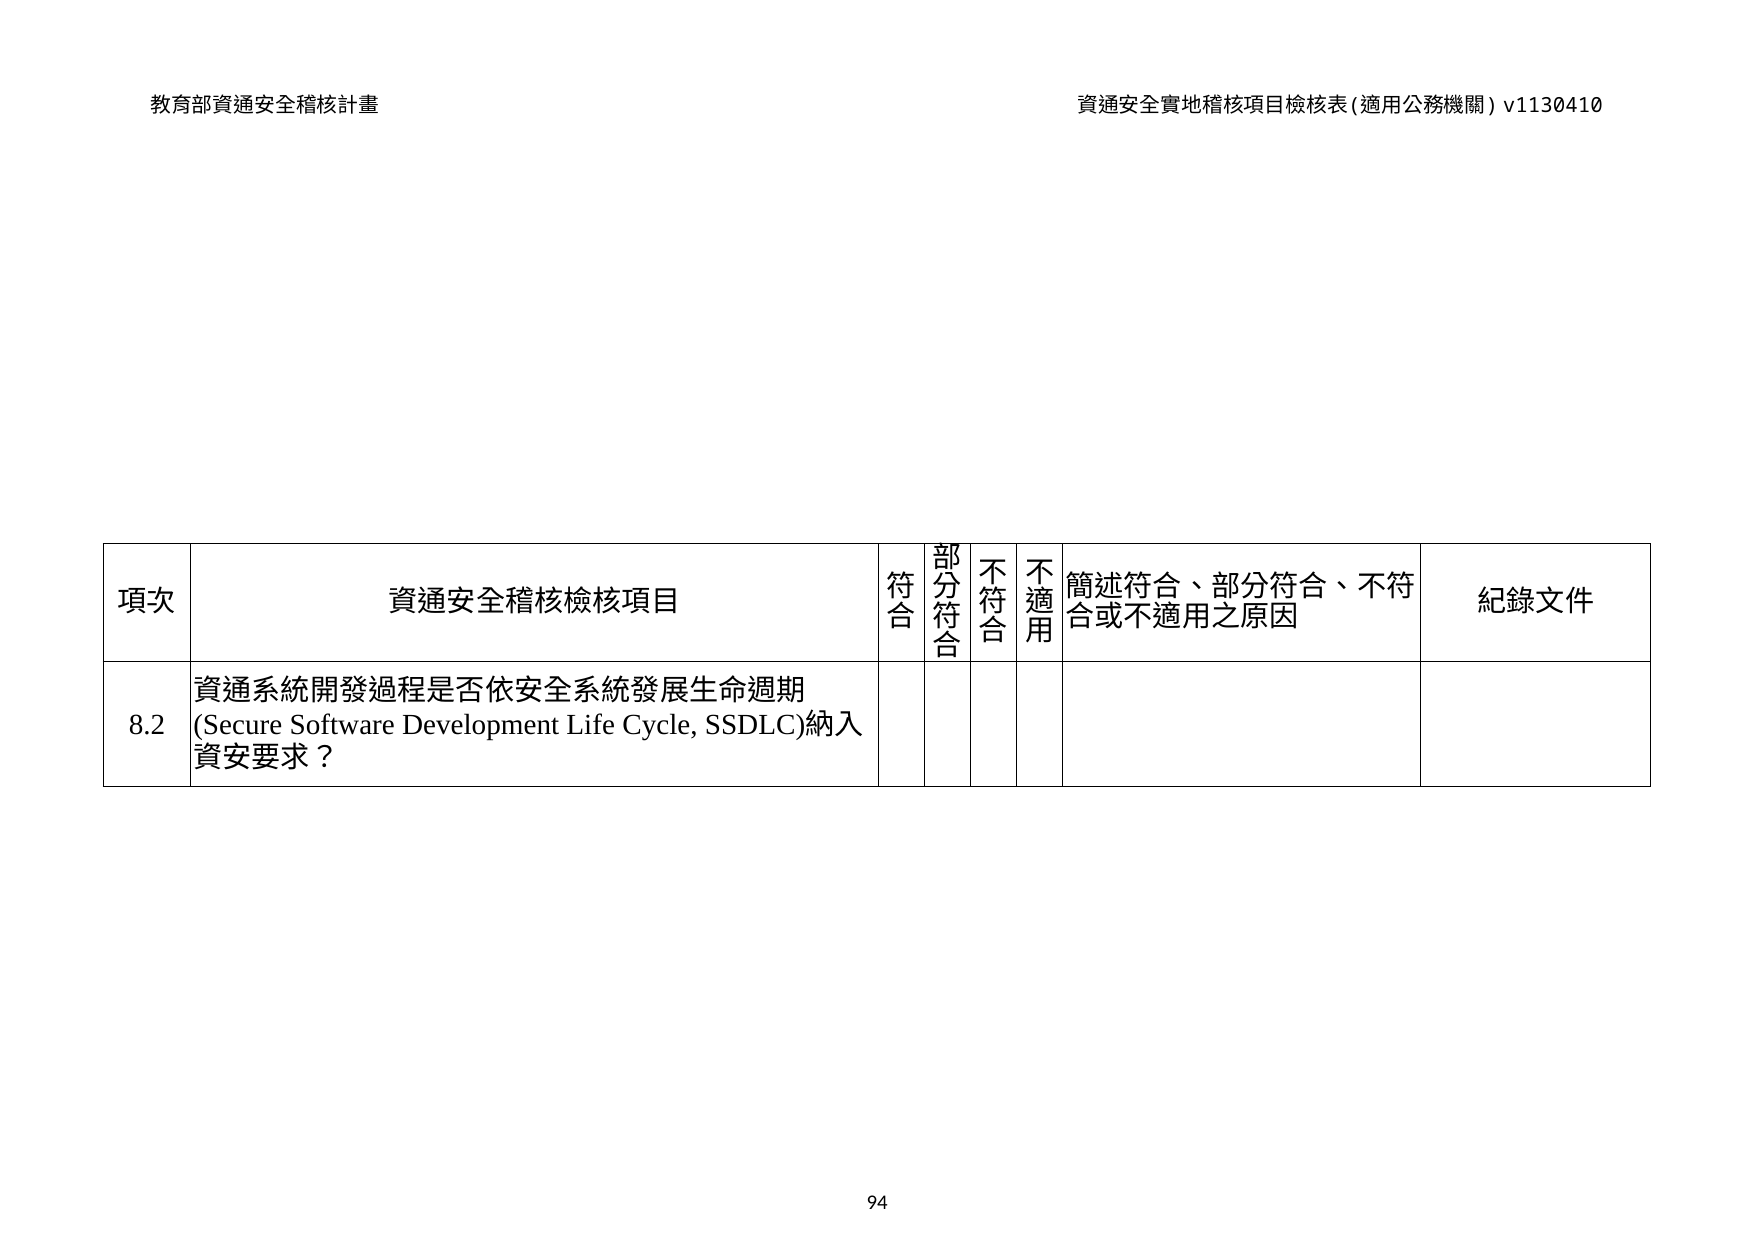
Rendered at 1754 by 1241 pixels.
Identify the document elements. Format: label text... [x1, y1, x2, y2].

table_header 紀錄文件 [1421, 544, 1650, 661]
table_cell [1017, 662, 1062, 786]
table_cell [925, 662, 970, 786]
table_header 簡述符合、部分符合、不符合或不適用之原因 [1063, 544, 1420, 661]
table_header 不符合 [971, 544, 1016, 661]
table_cell 資通系統開發過程是否依安全系統發展生命週期(Secure Software Development Life Cycle, SSDLC)納入資安要求？ [191, 662, 878, 786]
table_header 資通安全稽核檢核項目 [191, 544, 878, 661]
table_cell [971, 662, 1016, 786]
table_cell [1421, 662, 1650, 786]
table_header 部分符合 [925, 544, 970, 661]
table_header 不適用 [1017, 544, 1062, 661]
table_header 符合 [879, 544, 924, 661]
table_cell 8.2 [104, 662, 190, 786]
table_header 項次 [104, 544, 190, 661]
table_cell [1063, 662, 1420, 786]
table_cell [879, 662, 924, 786]
